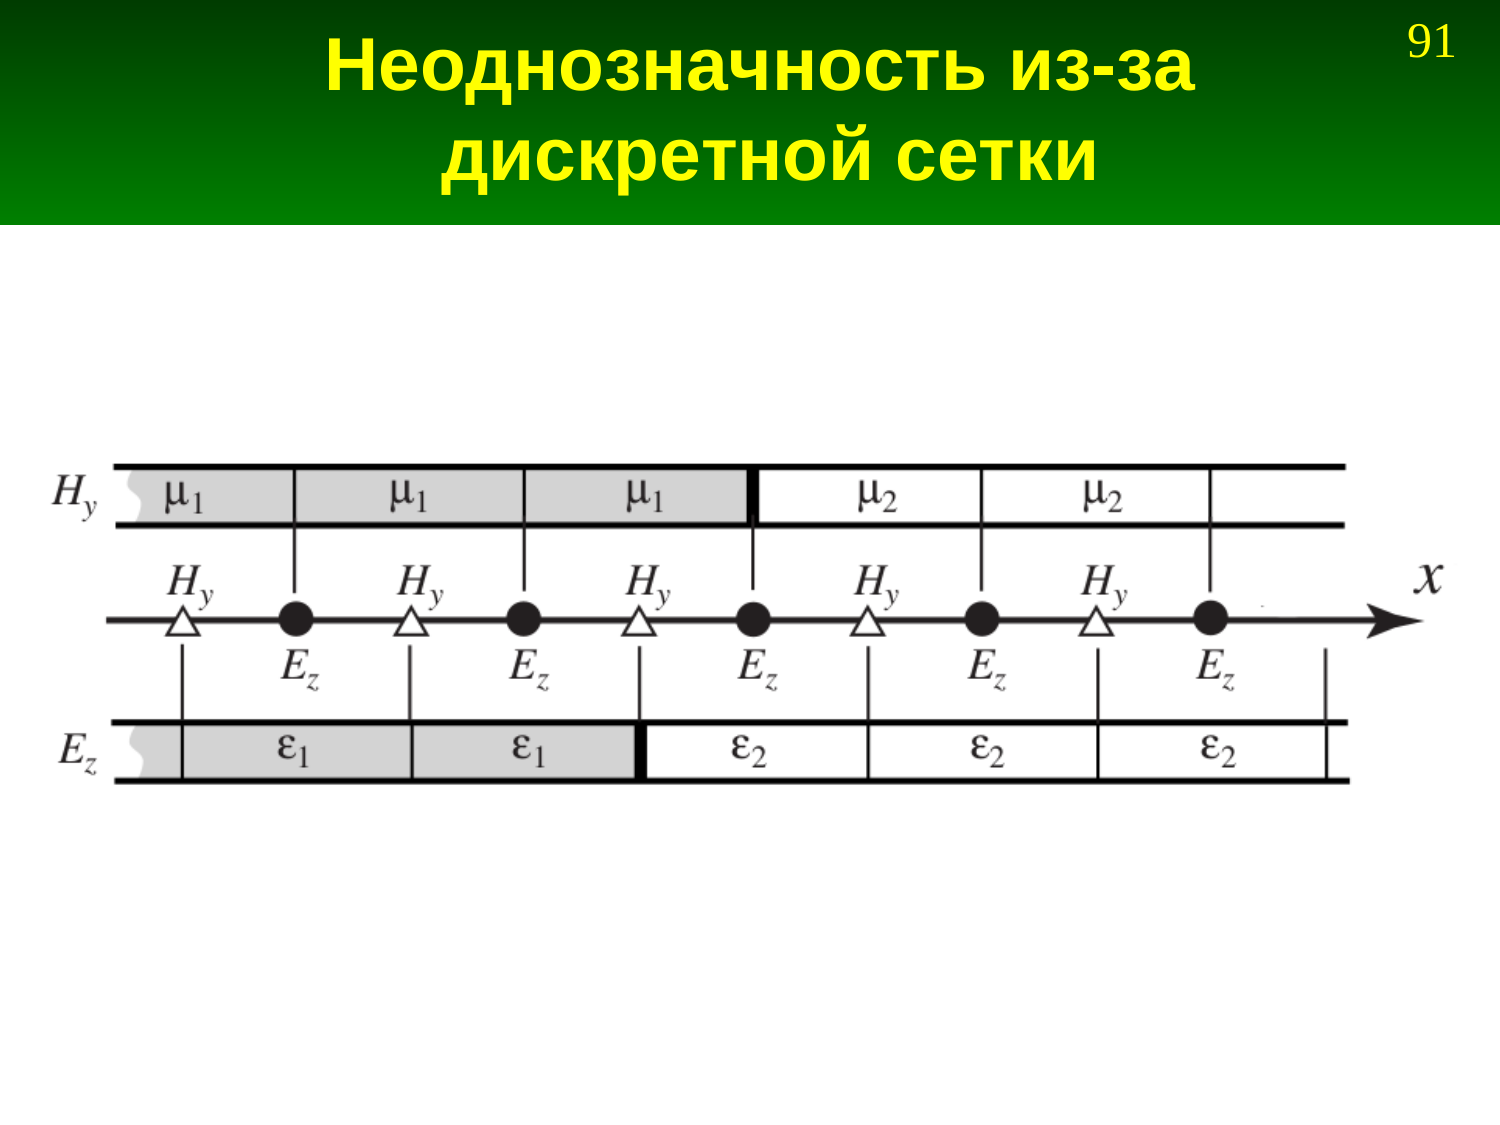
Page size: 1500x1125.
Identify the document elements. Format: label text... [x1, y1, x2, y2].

title Неоднозначность из-за дискретной сетки [100, 7, 1441, 204]
picture [35, 436, 1465, 802]
